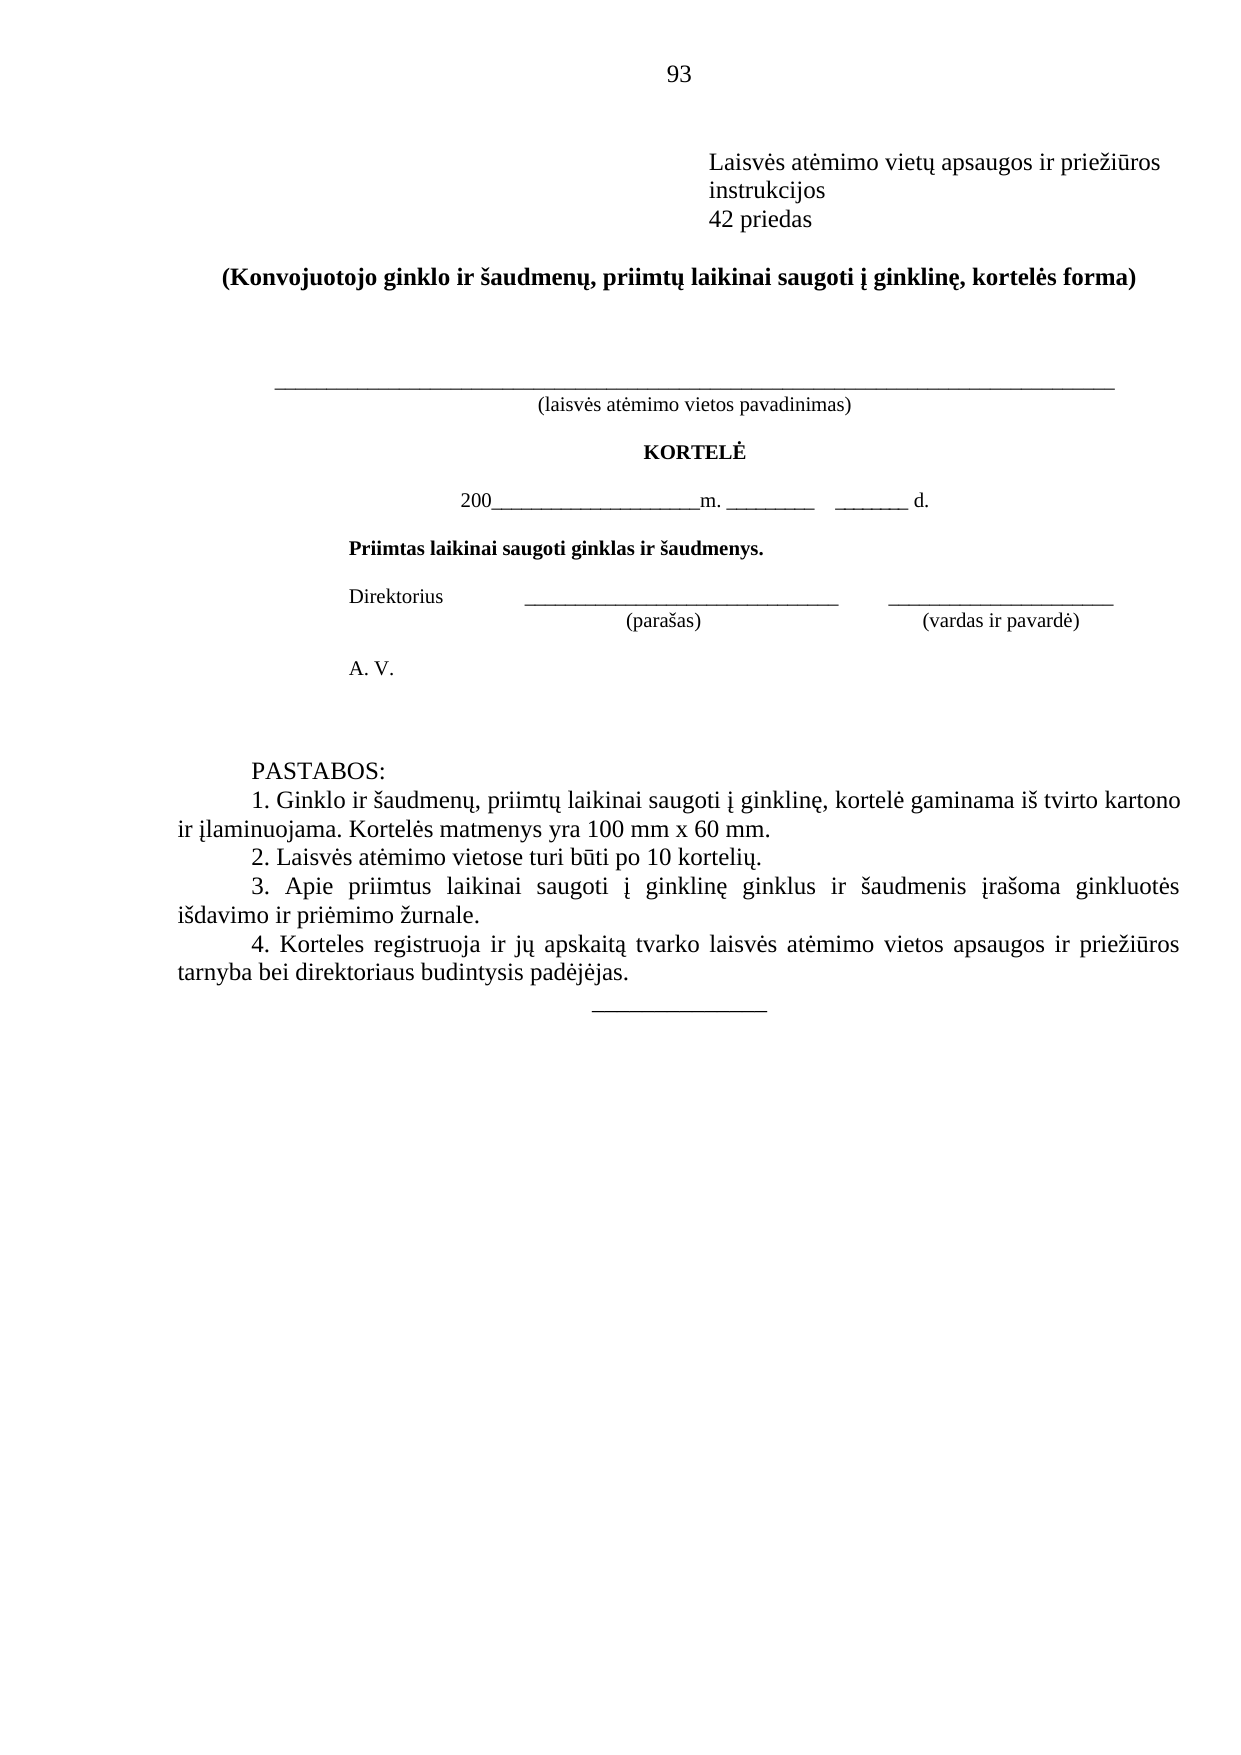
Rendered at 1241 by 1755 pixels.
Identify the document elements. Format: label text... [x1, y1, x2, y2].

text PASTABOS: [177, 756, 1181, 785]
text 3. Apie priimtus laikinai saugoti į ginklinę ginklus ir šaudmenis įrašoma ginkluotės išdavimo ir priėmimo žurnale. [177, 871, 1181, 929]
text Laisvės atėmimo vietų apsaugos ir priežiūros [177, 147, 1181, 176]
text 4. Korteles registruoja ir jų apskaitą tvarko laisvės atėmimo vietos apsaugos ir priežiūros tarnyba bei direktoriaus budintysis padėjėjas. [177, 929, 1181, 986]
text (Konvojuotojo ginklo ir šaudmenų, priimtų laikinai saugoti į ginklinę, kortelės forma) [177, 262, 1181, 291]
text 42 priedas [177, 204, 1181, 233]
table_header (laisvės atėmimo vietos pavadinimas) KORTELĖ 200 m. d. Priimtas laikinai saugoti ginklas ir šaudmenys. Direktorius (parašas) (vardas ir pavardė) A. V. [264, 319, 1126, 727]
text 1. Ginklo ir šaudmenų, priimtų laikinai saugoti į ginklinę, kortelė gaminama iš tvirto kartono ir įlaminuojama. Kortelės matmenys yra 100 mm x 60 mm. [177, 785, 1181, 842]
text 2. Laisvės atėmimo vietose turi būti po 10 kortelių. [177, 842, 1181, 871]
text ______________ [177, 986, 1181, 1015]
text instrukcijos [177, 176, 1181, 204]
